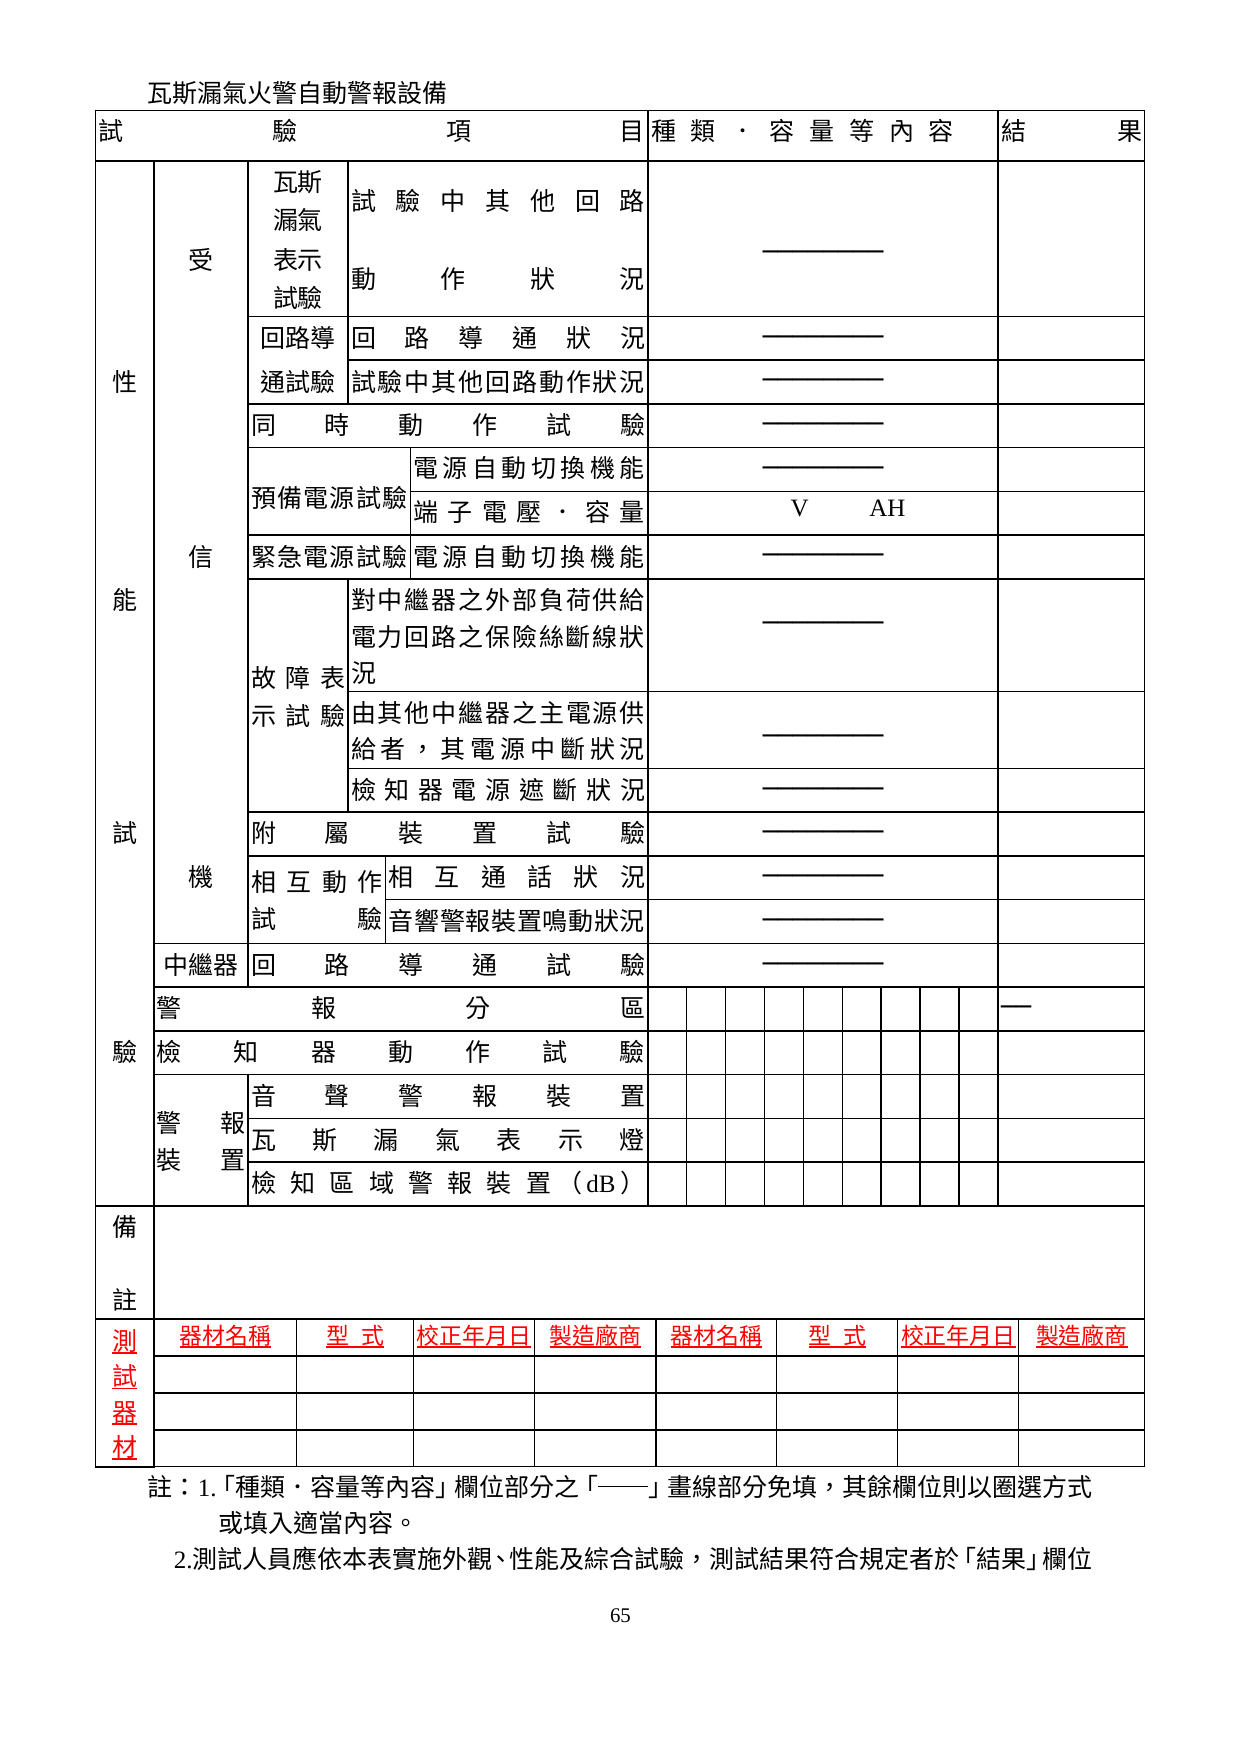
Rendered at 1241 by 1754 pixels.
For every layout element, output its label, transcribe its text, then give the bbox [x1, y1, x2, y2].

table_cell [898, 1394, 1018, 1429]
table_cell [96, 447, 153, 491]
table_cell [96, 986, 153, 1030]
table_cell [765, 1032, 803, 1074]
table_cell [960, 1163, 997, 1205]
table_cell 回路導通試驗 [249, 944, 647, 986]
table_cell [804, 988, 842, 1030]
table_cell [882, 988, 919, 1030]
table_cell [687, 1032, 725, 1074]
table_cell ──────── [649, 580, 997, 691]
table_cell [804, 1075, 842, 1117]
table_cell [765, 988, 803, 1030]
table_cell [414, 1394, 534, 1429]
table_cell [843, 1119, 880, 1161]
table_cell 相互通話狀況 [386, 857, 647, 899]
table_cell 由其他中繼器之主電源供給者，其電源中斷狀況 [349, 692, 647, 767]
table_cell [649, 1032, 686, 1074]
table_cell [155, 1207, 1144, 1318]
table_cell 警報分區 [155, 988, 647, 1030]
table_cell 動作狀況 [349, 238, 647, 316]
table_cell [898, 1357, 1018, 1392]
table_cell 瓦斯 漏氣 [249, 162, 347, 238]
table_cell [921, 1163, 958, 1205]
table_cell [96, 691, 153, 767]
table_cell [999, 692, 1144, 767]
table_cell [96, 403, 153, 447]
table_cell [777, 1431, 897, 1466]
table_cell [96, 899, 153, 942]
table_cell [804, 1119, 842, 1161]
table_cell [96, 943, 153, 986]
table_cell 信 [155, 534, 247, 578]
table_cell ──────── [649, 769, 997, 811]
table_cell [999, 580, 1144, 691]
table_cell [687, 1163, 725, 1205]
table_cell [535, 1431, 655, 1466]
table_cell [726, 1032, 764, 1074]
table_cell [999, 1032, 1144, 1074]
table_cell [297, 1394, 413, 1429]
table_cell ──────── [649, 162, 997, 316]
table_cell [999, 813, 1144, 855]
table_cell [155, 403, 247, 447]
table_cell 試驗中其他回路 [349, 162, 647, 238]
table_cell ──────── [649, 900, 997, 942]
table_cell 製造廠商 [1019, 1320, 1144, 1355]
table_cell [921, 1119, 958, 1161]
table_cell [687, 1075, 725, 1117]
table_cell [999, 944, 1144, 986]
table_cell 中繼器 [155, 944, 247, 986]
table_cell [765, 1163, 803, 1205]
table_cell [882, 1075, 919, 1117]
table_cell 同時動作試驗 [249, 405, 647, 447]
table_cell [765, 1119, 803, 1161]
table_cell [96, 1118, 153, 1161]
table_cell [960, 988, 997, 1030]
table_cell [155, 359, 247, 403]
table_cell [687, 1119, 725, 1161]
table_cell [657, 1357, 776, 1392]
table_cell 測 試 器 材 [96, 1320, 153, 1466]
table_cell 檢知器電源遮斷狀況 [349, 769, 647, 811]
table_cell [843, 1163, 880, 1205]
table_cell 器材名稱 [155, 1320, 296, 1355]
table_cell [999, 1163, 1144, 1205]
table_cell [155, 316, 247, 359]
table_cell 備 註 [96, 1207, 153, 1318]
table_cell [155, 447, 247, 491]
table_cell 音響警報裝置鳴動狀況 [386, 900, 647, 942]
table_header 試驗項目 [96, 111, 647, 160]
table_cell [999, 238, 1144, 316]
table_cell [96, 162, 153, 238]
table_cell [535, 1357, 655, 1392]
table_cell [155, 899, 247, 942]
table_cell 附屬裝置試驗 [249, 813, 647, 855]
table_cell 器材名稱 [657, 1320, 776, 1355]
table_cell 型 式 [777, 1320, 897, 1355]
table_cell 校正年月日 [414, 1320, 534, 1355]
table_cell [726, 1119, 764, 1161]
table_cell 回路導通狀況 [349, 317, 647, 359]
table_cell ──────── [649, 448, 997, 491]
table_cell 檢知器動作試驗 [155, 1032, 647, 1074]
table_cell [843, 988, 880, 1030]
table_cell [804, 1163, 842, 1205]
table_cell [726, 1075, 764, 1117]
table_cell ──────── [649, 317, 997, 359]
table_cell V AH [649, 492, 997, 534]
table_cell [155, 691, 247, 767]
table_cell [657, 1431, 776, 1466]
table_cell 回路導 [249, 317, 347, 359]
table_cell [726, 1163, 764, 1205]
table_cell [921, 1075, 958, 1117]
table_cell ──────── [649, 405, 997, 447]
table_cell 緊急電源試驗 [249, 536, 410, 578]
table_cell [999, 1075, 1144, 1117]
table_cell 對中繼器之外部負荷供給電力回路之保險絲斷線狀況 [349, 580, 647, 691]
table_cell 預備電源試驗 [249, 448, 410, 534]
table_cell [96, 1074, 153, 1117]
table_cell [882, 1163, 919, 1205]
table_cell ──────── [649, 813, 997, 855]
table_cell [1019, 1394, 1144, 1429]
table_cell [649, 1163, 686, 1205]
table_cell [1019, 1431, 1144, 1466]
table_cell [414, 1357, 534, 1392]
table_cell [882, 1119, 919, 1161]
table_cell [882, 1032, 919, 1074]
table_cell 電源自動切換機能 [411, 448, 647, 491]
table_cell [155, 578, 247, 691]
table_cell 機 [155, 855, 247, 899]
table_cell [765, 1075, 803, 1117]
table_cell [1019, 1357, 1144, 1392]
table_cell [777, 1357, 897, 1392]
table_cell [155, 768, 247, 811]
table_cell 製造廠商 [535, 1320, 655, 1355]
table_cell [960, 1075, 997, 1117]
table_cell [297, 1431, 413, 1466]
table_cell 能 [96, 578, 153, 691]
table_cell ──────── [649, 692, 997, 767]
table_cell [999, 317, 1144, 359]
table_cell [96, 534, 153, 578]
table_cell 試 [96, 811, 153, 855]
table_cell 試驗中其他回路動作狀況 [349, 361, 647, 403]
table_cell [687, 988, 725, 1030]
table_cell [999, 857, 1144, 899]
table_cell [999, 536, 1144, 578]
table_cell [999, 448, 1144, 491]
table_cell [649, 1075, 686, 1117]
table_cell [921, 1032, 958, 1074]
table_cell [999, 1119, 1144, 1161]
table_cell [414, 1431, 534, 1466]
table_cell 表示 試驗 [249, 238, 347, 316]
table_cell [96, 491, 153, 534]
table_cell [726, 988, 764, 1030]
table_cell [155, 811, 247, 855]
table_cell [999, 405, 1144, 447]
table_cell [921, 988, 958, 1030]
table_cell [999, 900, 1144, 942]
table_header 結果 [999, 111, 1144, 160]
table_cell [155, 1431, 296, 1466]
table_cell 通試驗 [249, 359, 347, 403]
table_cell [155, 1394, 296, 1429]
text 瓦斯漏氣火警自動警報設備 [148, 74, 1092, 110]
text 2.測試人員應依本表實施外觀、性能及綜合試驗，測試結果符合規定者於「結果」欄位 [148, 1540, 1092, 1576]
table_cell ──────── [649, 857, 997, 899]
table_cell [155, 491, 247, 534]
table_cell ──────── [649, 361, 997, 403]
table_cell [96, 768, 153, 811]
table_cell ── [999, 988, 1144, 1030]
table_cell ──────── [649, 536, 997, 578]
table_cell [96, 1161, 153, 1205]
table_cell 受 [155, 238, 247, 316]
table_cell [155, 1357, 296, 1392]
table_cell 型 式 [297, 1320, 413, 1355]
table_cell [657, 1394, 776, 1429]
table_cell 警報 裝置 [155, 1075, 247, 1205]
table_cell [96, 855, 153, 899]
table_cell 性 [96, 359, 153, 403]
table_cell [777, 1394, 897, 1429]
table_cell [297, 1357, 413, 1392]
table_cell 瓦斯漏氣表示燈 [249, 1119, 647, 1161]
table_cell [649, 988, 686, 1030]
table_cell [999, 769, 1144, 811]
table_cell [999, 361, 1144, 403]
table_header 種類．容量等內容 [649, 111, 997, 160]
table_cell [843, 1032, 880, 1074]
table_cell [960, 1032, 997, 1074]
table_cell 端子電壓．容量 [411, 492, 647, 534]
table_cell [960, 1119, 997, 1161]
table_cell [898, 1431, 1018, 1466]
table_cell 故障表 示試驗 [249, 580, 347, 811]
table_cell [843, 1075, 880, 1117]
table_cell [804, 1032, 842, 1074]
table_cell [999, 162, 1144, 238]
table_cell 電源自動切換機能 [411, 536, 647, 578]
table_cell 校正年月日 [898, 1320, 1018, 1355]
table_cell 音聲警報裝置 [249, 1075, 647, 1117]
table_cell [96, 238, 153, 316]
table_cell [155, 162, 247, 238]
table_cell [96, 316, 153, 359]
table_cell [999, 492, 1144, 534]
table_cell [535, 1394, 655, 1429]
text 註：1.「種類．容量等內容」欄位部分之「──」畫線部分免填，其餘欄位則以圈選方式或填入適當內容。 [148, 1467, 1092, 1540]
table_cell [649, 1119, 686, 1161]
table_cell 檢 知 區 域 警 報 裝 置（dB） [249, 1163, 647, 1205]
table_cell 驗 [96, 1030, 153, 1074]
table_cell ──────── [649, 944, 997, 986]
table_cell 相互動作 試 驗 [249, 857, 385, 942]
